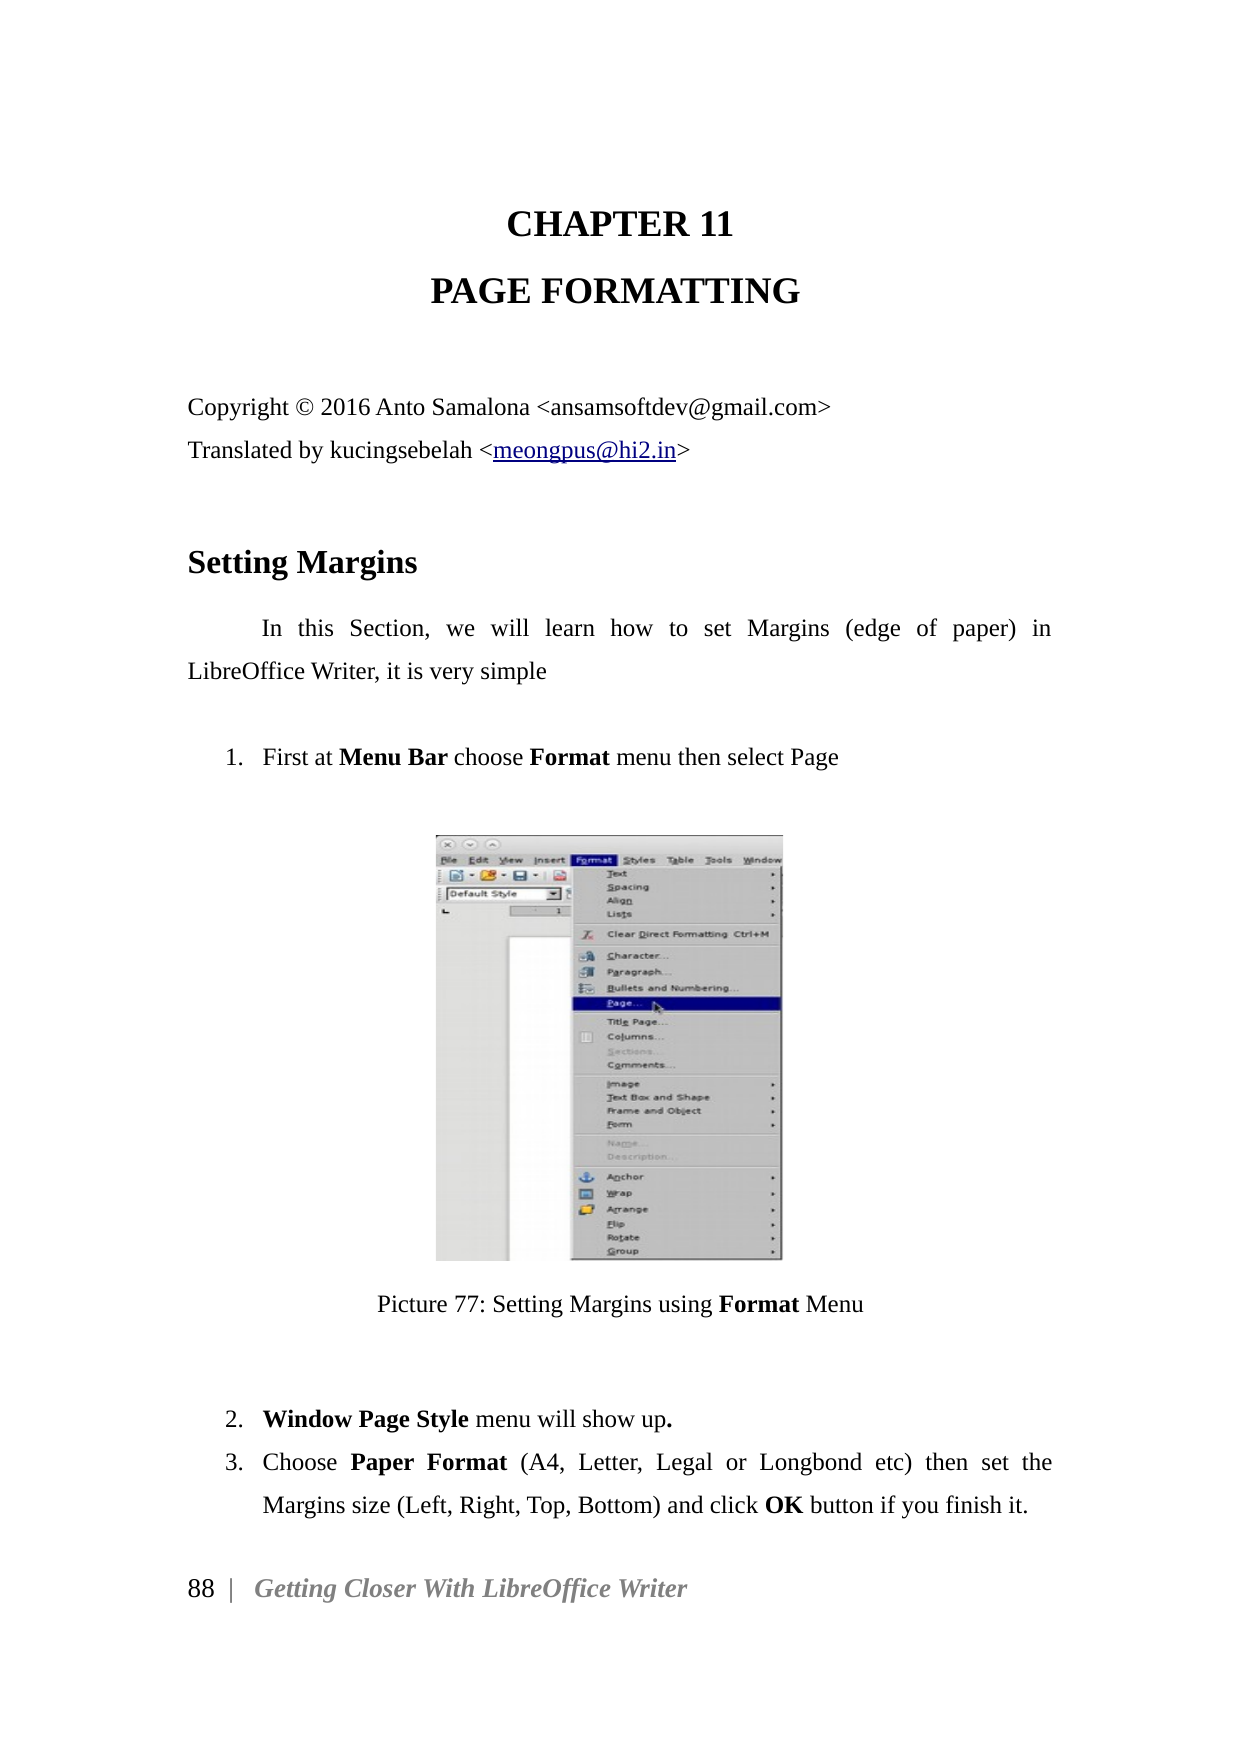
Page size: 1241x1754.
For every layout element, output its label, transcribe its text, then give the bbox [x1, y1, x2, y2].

subtitle CHAPTER 11 PAGE FORMATTING [187, 175, 1053, 184]
subtitle Setting Margins [187, 542, 1053, 581]
text In this Section, we will learn how to set Margins (edge of paper) in LibreOffice Writer, it is very simple [187, 613, 1053, 684]
picture [435, 835, 784, 1261]
text Picture 77: Setting Margins using Format Menu [187, 1289, 1053, 1317]
text PAGE FORMATTING [187, 268, 1053, 311]
text CHAPTER 11 [187, 202, 1053, 245]
text Translated by kucingsebelah <meongpus@hi2.in> [187, 435, 1053, 464]
list Choose Paper Format (A4, Letter, Legal or Longbond etc) then set the Margins size (Left, Right, Top, Bottom) and click OK button if you finish it. [225, 1447, 1053, 1519]
list Window Page Style menu will show up. [225, 1404, 1053, 1433]
text Copyright © 2016 Anto Samalona <ansamsoftdev@gmail.com> [187, 392, 1053, 421]
list First at Menu Bar choose Format menu then select Page [225, 742, 1053, 771]
